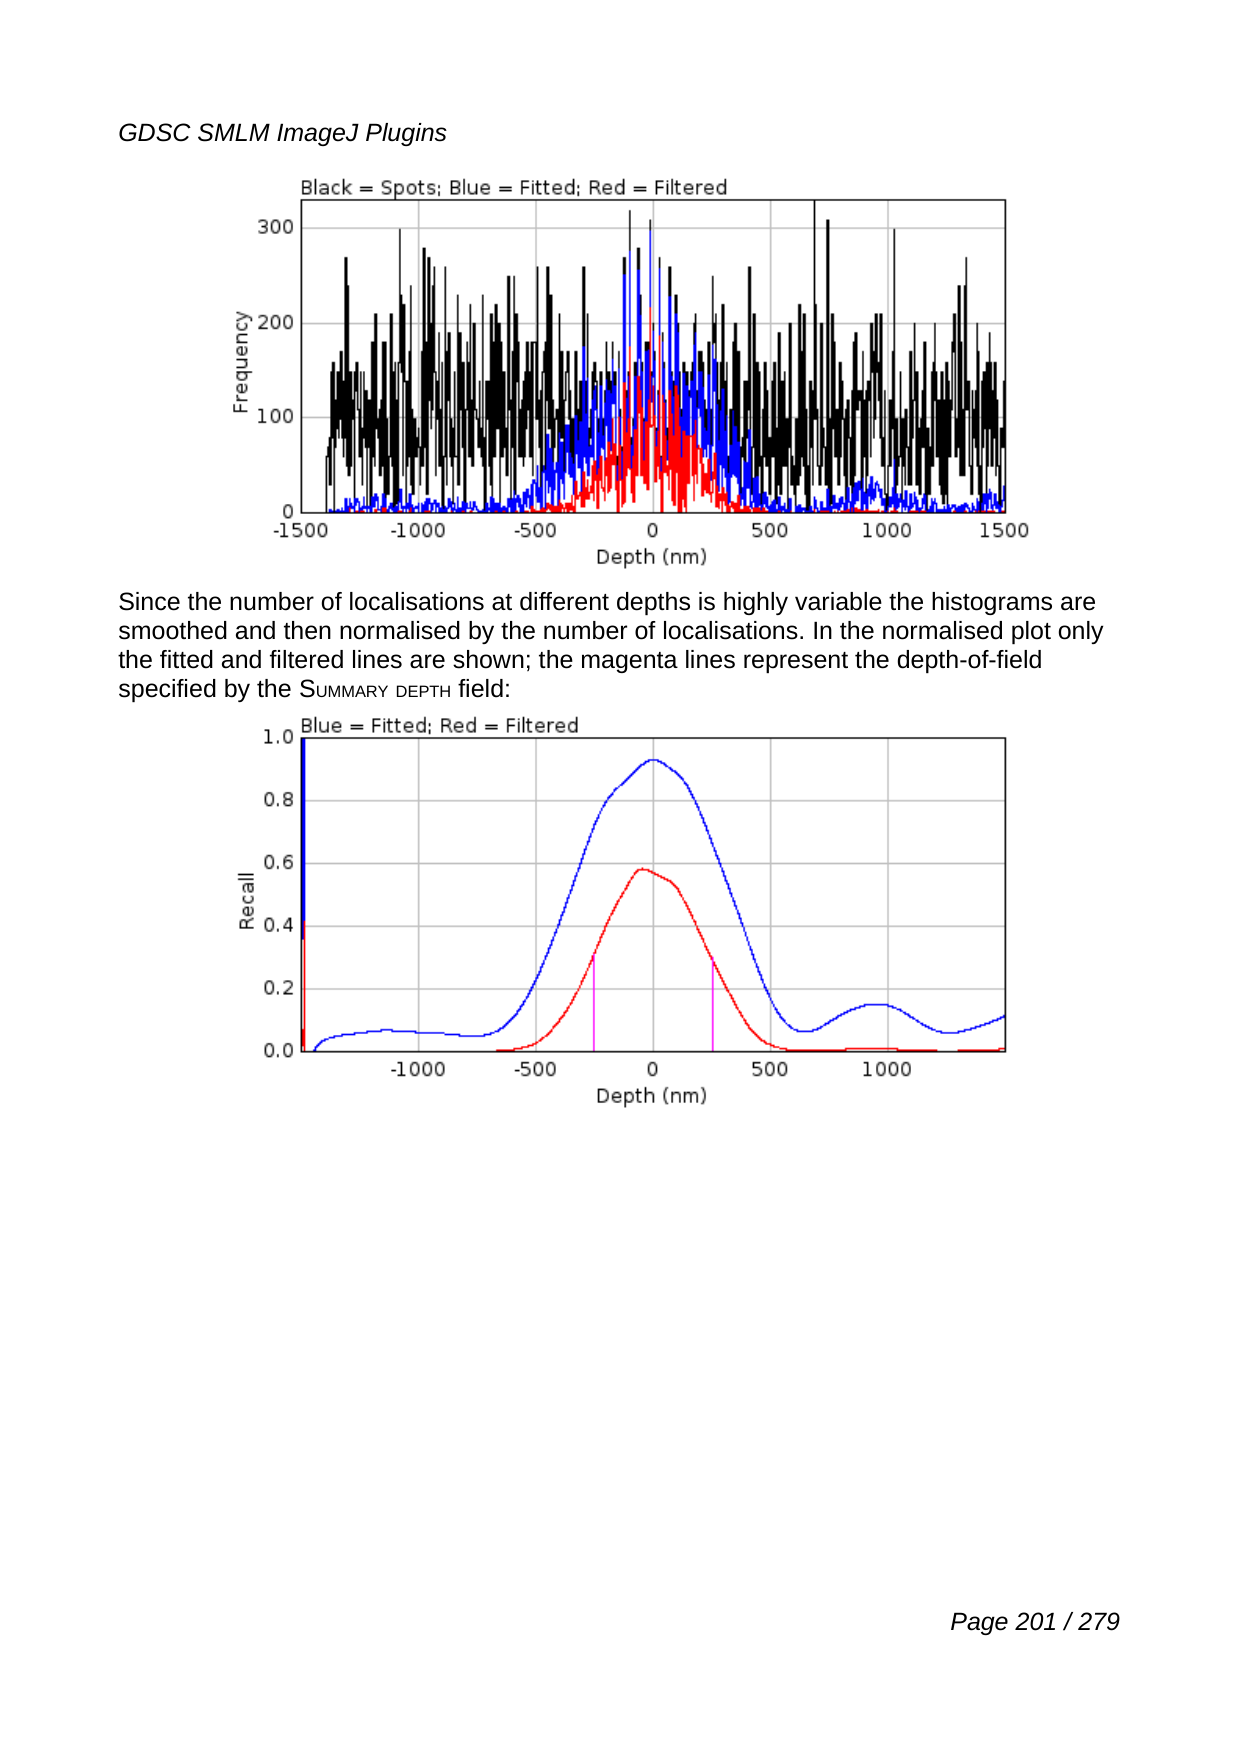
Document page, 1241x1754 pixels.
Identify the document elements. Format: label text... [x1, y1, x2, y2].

text Since the number of localisations at different depths is highly variable the histograms are smoothed and then normalised by the number of localisations. In the normalised plot only the fitted and filtered lines are shown; the magenta lines represent the depth-of-field specified by the Summary depth field: [118, 587, 1122, 702]
picture [207, 714, 1033, 1114]
picture [207, 176, 1033, 575]
